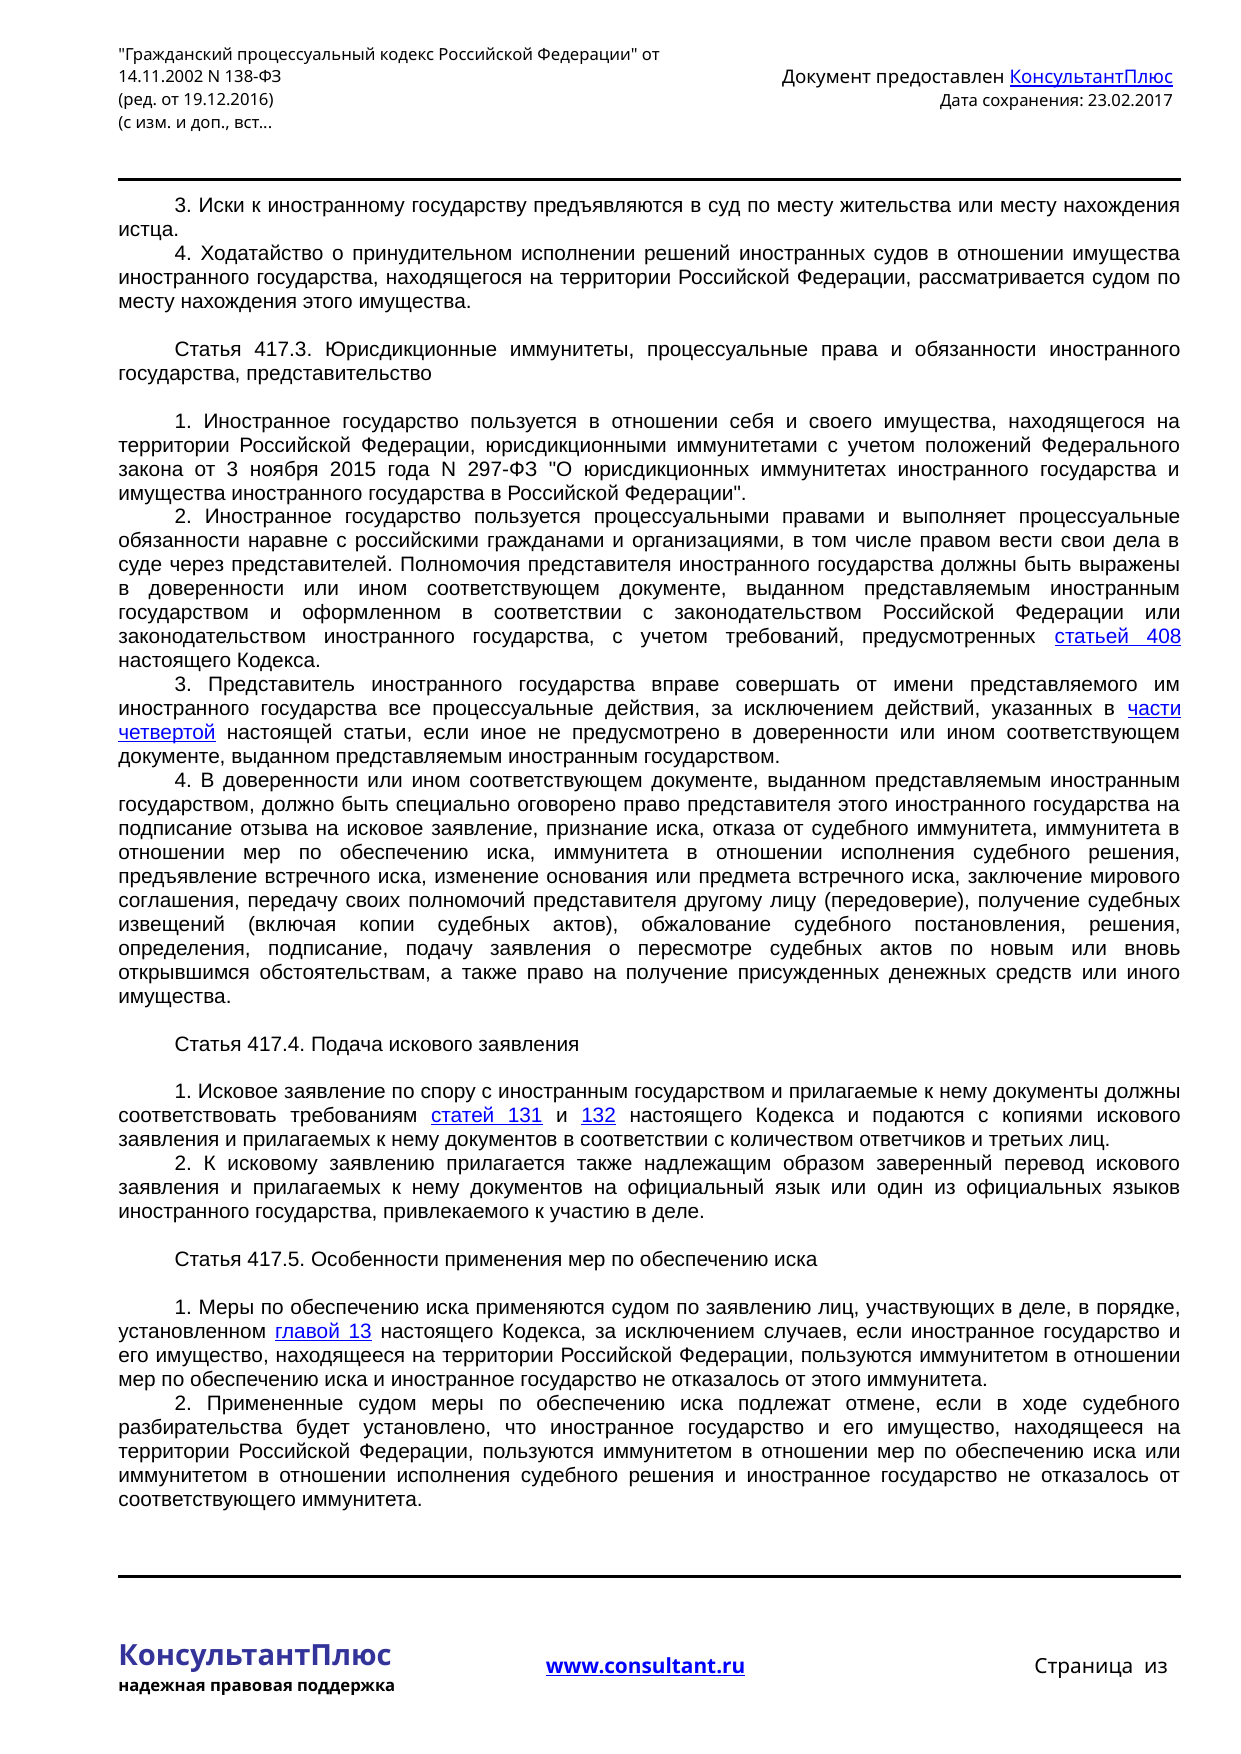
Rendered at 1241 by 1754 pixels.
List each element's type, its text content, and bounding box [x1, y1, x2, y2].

text 2. Иностранное государство пользуется процессуальными правами и выполняет процессуальные обязанности наравне с российскими гражданами и организациями, в том числе правом вести свои дела в суде через представителей. Полномочия представителя иностранного государства должны быть выражены в доверенности или ином соответствующем документе, выданном представляемым иностранным государством и оформленном в соответствии с законодательством Российской Федерации или законодательством иностранного государства, с учетом требований, предусмотренных статьей 408 настоящего Кодекса. [118, 504, 1181, 672]
text 4. В доверенности или ином соответствующем документе, выданном представляемым иностранным государством, должно быть специально оговорено право представителя этого иностранного государства на подписание отзыва на исковое заявление, признание иска, отказа от судебного иммунитета, иммунитета в отношении мер по обеспечению иска, иммунитета в отношении исполнения судебного решения, предъявление встречного иска, изменение основания или предмета встречного иска, заключение мирового соглашения, передачу своих полномочий представителя другому лицу (передоверие), получение судебных извещений (включая копии судебных актов), обжалование судебного постановления, решения, определения, подписание, подачу заявления о пересмотре судебных актов по новым или вновь открывшимся обстоятельствам, а также право на получение присужденных денежных средств или иного имущества. [118, 768, 1181, 1007]
subtitle Статья 417.5. Особенности применения мер по обеспечению иска [118, 1247, 1181, 1271]
text 1. Исковое заявление по спору с иностранным государством и прилагаемые к нему документы должны соответствовать требованиям статей 131 и 132 настоящего Кодекса и подаются с копиями искового заявления и прилагаемых к нему документов в соответствии с количеством ответчиков и третьих лиц. [118, 1079, 1181, 1151]
text 3. Иски к иностранному государству предъявляются в суд по месту жительства или месту нахождения истца. [118, 193, 1181, 241]
text 2. Примененные судом меры по обеспечению иска подлежат отмене, если в ходе судебного разбирательства будет установлено, что иностранное государство и его имущество, находящееся на территории Российской Федерации, пользуются иммунитетом в отношении мер по обеспечению иска или иммунитетом в отношении исполнения судебного решения и иностранное государство не отказалось от соответствующего иммунитета. [118, 1391, 1181, 1511]
text 1. Меры по обеспечению иска применяются судом по заявлению лиц, участвующих в деле, в порядке, установленном главой 13 настоящего Кодекса, за исключением случаев, если иностранное государство и его имущество, находящееся на территории Российской Федерации, пользуются иммунитетом в отношении мер по обеспечению иска и иностранное государство не отказалось от этого иммунитета. [118, 1295, 1181, 1391]
text 4. Ходатайство о принудительном исполнении решений иностранных судов в отношении имущества иностранного государства, находящегося на территории Российской Федерации, рассматривается судом по месту нахождения этого имущества. [118, 241, 1181, 313]
subtitle Статья 417.3. Юрисдикционные иммунитеты, процессуальные права и обязанности иностранного государства, представительство [118, 337, 1181, 384]
text 2. К исковому заявлению прилагается также надлежащим образом заверенный перевод искового заявления и прилагаемых к нему документов на официальный язык или один из официальных языков иностранного государства, привлекаемого к участию в деле. [118, 1151, 1181, 1223]
text 3. Представитель иностранного государства вправе совершать от имени представляемого им иностранного государства все процессуальные действия, за исключением действий, указанных в части четвертой настоящей статьи, если иное не предусмотрено в доверенности или ином соответствующем документе, выданном представляемым иностранным государством. [118, 672, 1181, 768]
subtitle Статья 417.4. Подача искового заявления [118, 1031, 1181, 1055]
text 1. Иностранное государство пользуется в отношении себя и своего имущества, находящегося на территории Российской Федерации, юрисдикционными иммунитетами с учетом положений Федерального закона от 3 ноября 2015 года N 297-ФЗ "О юрисдикционных иммунитетах иностранного государства и имущества иностранного государства в Российской Федерации". [118, 408, 1181, 504]
